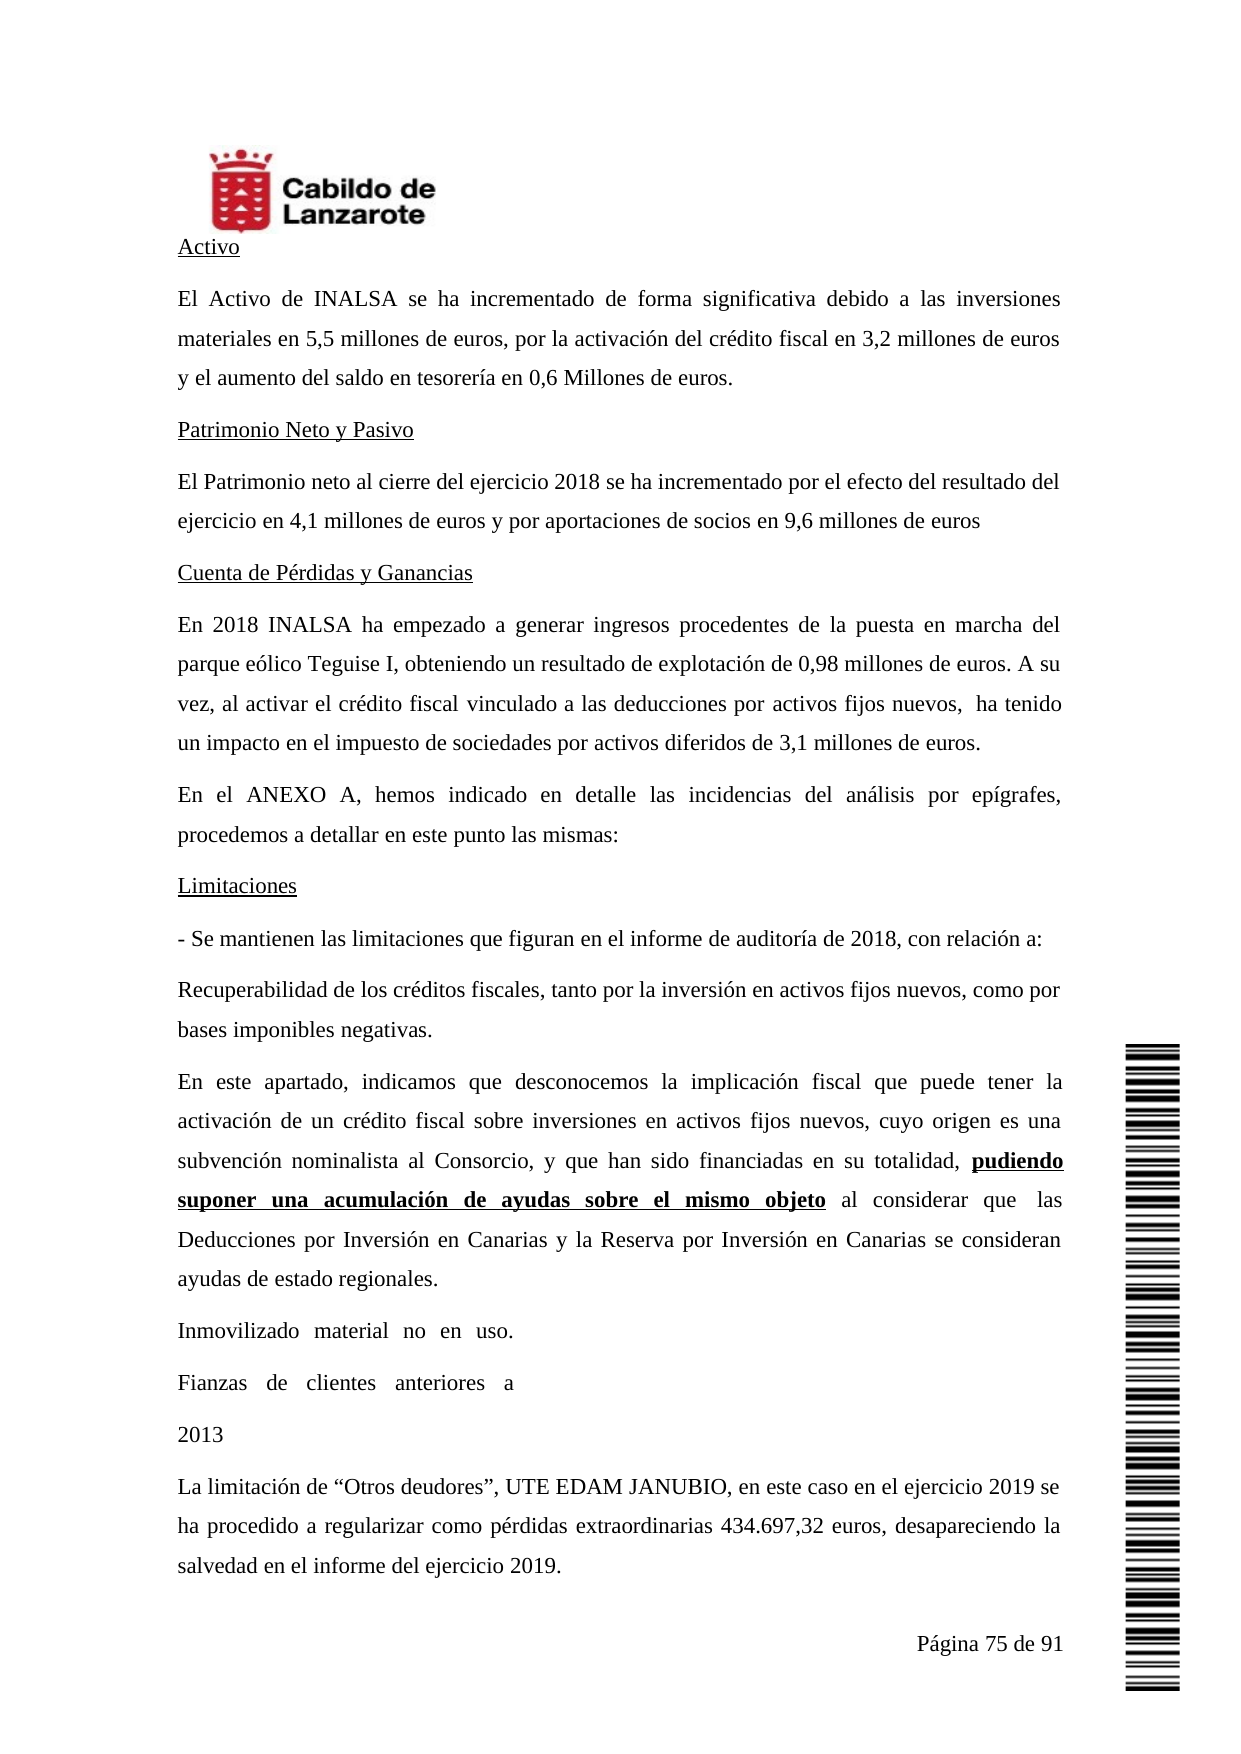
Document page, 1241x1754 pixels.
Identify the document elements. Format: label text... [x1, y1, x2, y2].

text En 2018 INALSA ha empezado a generar ingresos procedentes de la puesta en marcha del parque eólico Teguise I, obteniendo un resultado de explotación de 0,98 millones de euros. A su vez, al activar el crédito fiscal vinculado a las deducciones por activos fijos nuevos, ha tenido un impacto en el impuesto de sociedades por activos diferidos de 3,1 millones de euros. [177, 611, 1062, 756]
list Se mantienen las limitaciones que figuran en el informe de auditoría de 2018, con relación a: [177, 925, 1192, 951]
text Inmovilizado material no en uso. Fianzas de clientes anteriores a 2013 [177, 1317, 514, 1447]
text Recuperabilidad de los créditos fiscales, tanto por la inversión en activos fijos nuevos, como por bases imponibles negativas. [177, 977, 1062, 1042]
text Limitaciones [177, 872, 1192, 899]
text Cuenta de Pérdidas y Ganancias [177, 559, 1192, 585]
text En este apartado, indicamos que desconocemos la implicación fiscal que puede tener la activación de un crédito fiscal sobre inversiones en activos fijos nuevos, cuyo origen es una subvención nominalista al Consorcio, y que han sido financiadas en su totalidad, pudiendo suponer una acumulación de ayudas sobre el mismo objeto al considerar que las Deducciones por Inversión en Canarias y la Reserva por Inversión en Canarias se consideran ayudas de estado regionales. [177, 1068, 1063, 1292]
picture [1125, 1044, 1180, 1691]
text La limitación de “Otros deudores”, UTE EDAM JANUBIO, en este caso en el ejercicio 2019 se ha procedido a regularizar como pérdidas extraordinarias 434.697,32 euros, desapareciendo la salvedad en el informe del ejercicio 2019. [177, 1473, 1062, 1578]
text Página 75 de 91 [167, 1630, 1064, 1656]
text El Patrimonio neto al cierre del ejercicio 2018 se ha incrementado por el efecto del resultado del ejercicio en 4,1 millones de euros y por aportaciones de socios en 9,6 millones de euros [177, 468, 1062, 533]
text El Activo de INALSA se ha incrementado de forma significativa debido a las inversiones materiales en 5,5 millones de euros, por la activación del crédito fiscal en 3,2 millones de euros y el aumento del saldo en tesorería en 0,6 Millones de euros. [177, 285, 1062, 391]
text Patrimonio Neto y Pasivo [177, 416, 1192, 442]
picture [208, 145, 437, 234]
text Activo [177, 233, 1192, 259]
text En el ANEXO A, hemos indicado en detalle las incidencias del análisis por epígrafes, procedemos a detallar en este punto las mismas: [177, 781, 1061, 847]
